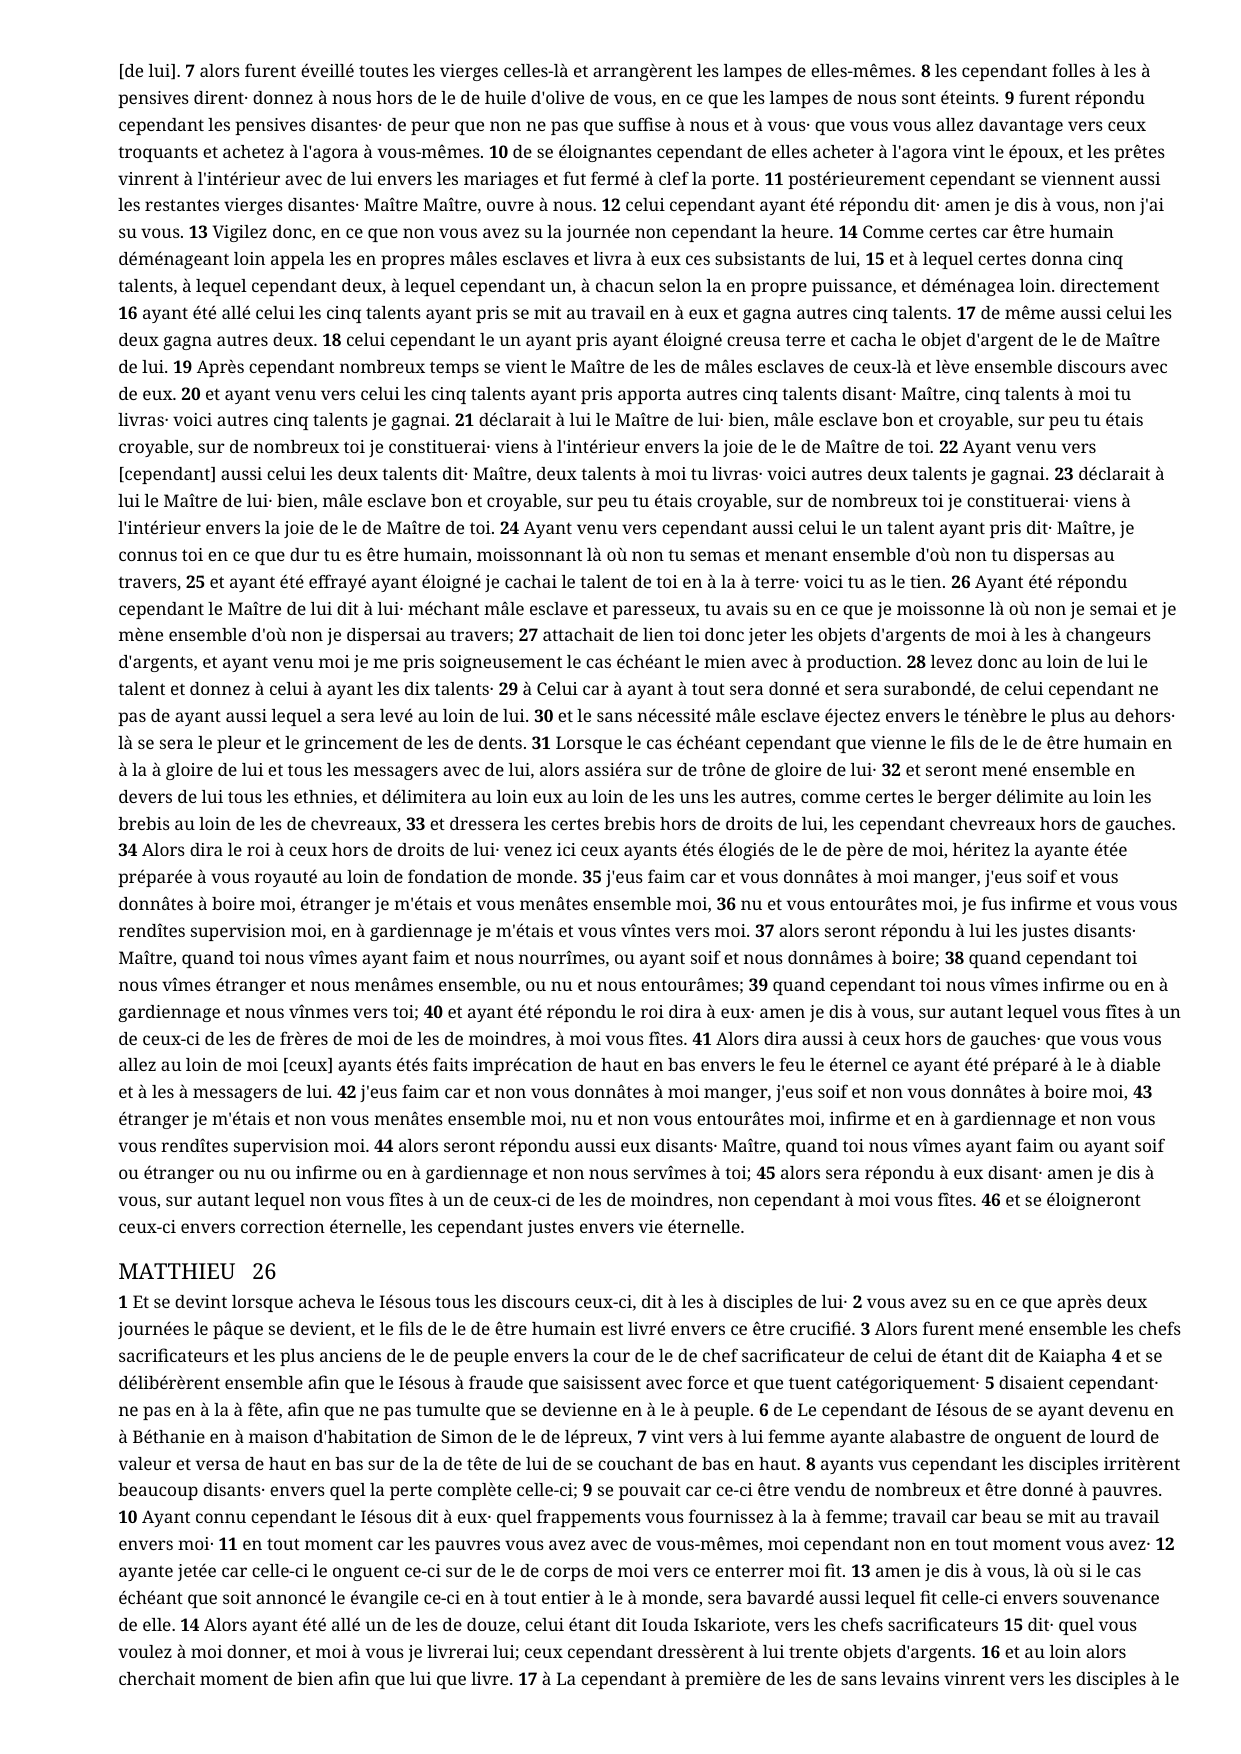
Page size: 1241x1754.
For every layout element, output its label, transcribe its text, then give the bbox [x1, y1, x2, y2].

text 1 Et se devint lorsque acheva le Iésous tous les discours ceux-ci, dit à les à disciples de lui· 2 vous avez su en ce que après deux journées le pâque se devient, et le fils de le de être humain est livré envers ce être crucifié. 3 Alors furent mené ensemble les chefs sacrificateurs et les plus anciens de le de peuple envers la cour de le de chef sacrificateur de celui de étant dit de Kaiapha 4 et se délibérèrent ensemble afin que le Iésous à fraude que saisissent avec force et que tuent catégoriquement· 5 disaient cependant· ne pas en à la à fête, afin que ne pas tumulte que se devienne en à le à peuple. 6 de Le cependant de Iésous de se ayant devenu en à Béthanie en à maison d'habitation de Simon de le de lépreux, 7 vint vers à lui femme ayante alabastre de onguent de lourd de valeur et versa de haut en bas sur de la de tête de lui de se couchant de bas en haut. 8 ayants vus cependant les disciples irritèrent beaucoup disants· envers quel la perte complète celle-ci; 9 se pouvait car ce-ci être vendu de nombreux et être donné à pauvres. 10 Ayant connu cependant le Iésous dit à eux· quel frappements vous fournissez à la à femme; travail car beau se mit au travail envers moi· 11 en tout moment car les pauvres vous avez avec de vous-mêmes, moi cependant non en tout moment vous avez· 12 ayante jetée car celle-ci le onguent ce-ci sur de le de corps de moi vers ce enterrer moi fit. 13 amen je dis à vous, là où si le cas échéant que soit annoncé le évangile ce-ci en à tout entier à le à monde, sera bavardé aussi lequel fit celle-ci envers souvenance de elle. 14 Alors ayant été allé un de les de douze, celui étant dit Iouda Iskariote, vers les chefs sacrificateurs 15 dit· quel vous voulez à moi donner, et moi à vous je livrerai lui; ceux cependant dressèrent à lui trente objets d'argents. 16 et au loin alors cherchait moment de bien afin que lui que livre. 17 à La cependant à première de les de sans levains vinrent vers les disciples à le [118, 1290, 1181, 1690]
text MATTHIEU 26 [118, 1256, 1181, 1286]
text [de lui]. 7 alors furent éveillé toutes les vierges celles-là et arrangèrent les lampes de elles-mêmes. 8 les cependant folles à les à pensives dirent· donnez à nous hors de le de huile d'olive de vous, en ce que les lampes de nous sont éteints. 9 furent répondu cependant les pensives disantes· de peur que non ne pas que suffise à nous et à vous· que vous vous allez davantage vers ceux troquants et achetez à l'agora à vous-mêmes. 10 de se éloignantes cependant de elles acheter à l'agora vint le époux, et les prêtes vinrent à l'intérieur avec de lui envers les mariages et fut fermé à clef la porte. 11 postérieurement cependant se viennent aussi les restantes vierges disantes· Maître Maître, ouvre à nous. 12 celui cependant ayant été répondu dit· amen je dis à vous, non j'ai su vous. 13 Vigilez donc, en ce que non vous avez su la journée non cependant la heure. 14 Comme certes car être humain déménageant loin appela les en propres mâles esclaves et livra à eux ces subsistants de lui, 15 et à lequel certes donna cinq talents, à lequel cependant deux, à lequel cependant un, à chacun selon la en propre puissance, et déménagea loin. directement 16 ayant été allé celui les cinq talents ayant pris se mit au travail en à eux et gagna autres cinq talents. 17 de même aussi celui les deux gagna autres deux. 18 celui cependant le un ayant pris ayant éloigné creusa terre et cacha le objet d'argent de le de Maître de lui. 19 Après cependant nombreux temps se vient le Maître de les de mâles esclaves de ceux-là et lève ensemble discours avec de eux. 20 et ayant venu vers celui les cinq talents ayant pris apporta autres cinq talents disant· Maître, cinq talents à moi tu livras· voici autres cinq talents je gagnai. 21 déclarait à lui le Maître de lui· bien, mâle esclave bon et croyable, sur peu tu étais croyable, sur de nombreux toi je constituerai· viens à l'intérieur envers la joie de le de Maître de toi. 22 Ayant venu vers [cependant] aussi celui les deux talents dit· Maître, deux talents à moi tu livras· voici autres deux talents je gagnai. 23 déclarait à lui le Maître de lui· bien, mâle esclave bon et croyable, sur peu tu étais croyable, sur de nombreux toi je constituerai· viens à l'intérieur envers la joie de le de Maître de toi. 24 Ayant venu vers cependant aussi celui le un talent ayant pris dit· Maître, je connus toi en ce que dur tu es être humain, moissonnant là où non tu semas et menant ensemble d'où non tu dispersas au travers, 25 et ayant été effrayé ayant éloigné je cachai le talent de toi en à la à terre· voici tu as le tien. 26 Ayant été répondu cependant le Maître de lui dit à lui· méchant mâle esclave et paresseux, tu avais su en ce que je moissonne là où non je semai et je mène ensemble d'où non je dispersai au travers; 27 attachait de lien toi donc jeter les objets d'argents de moi à les à changeurs d'argents, et ayant venu moi je me pris soigneusement le cas échéant le mien avec à production. 28 levez donc au loin de lui le talent et donnez à celui à ayant les dix talents· 29 à Celui car à ayant à tout sera donné et sera surabondé, de celui cependant ne pas de ayant aussi lequel a sera levé au loin de lui. 30 et le sans nécessité mâle esclave éjectez envers le ténèbre le plus au dehors· là se sera le pleur et le grincement de les de dents. 31 Lorsque le cas échéant cependant que vienne le fils de le de être humain en à la à gloire de lui et tous les messagers avec de lui, alors assiéra sur de trône de gloire de lui· 32 et seront mené ensemble en devers de lui tous les ethnies, et délimitera au loin eux au loin de les uns les autres, comme certes le berger délimite au loin les brebis au loin de les de chevreaux, 33 et dressera les certes brebis hors de droits de lui, les cependant chevreaux hors de gauches. 34 Alors dira le roi à ceux hors de droits de lui· venez ici ceux ayants étés élogiés de le de père de moi, héritez la ayante étée préparée à vous royauté au loin de fondation de monde. 35 j'eus faim car et vous donnâtes à moi manger, j'eus soif et vous donnâtes à boire moi, étranger je m'étais et vous menâtes ensemble moi, 36 nu et vous entourâtes moi, je fus infirme et vous vous rendîtes supervision moi, en à gardiennage je m'étais et vous vîntes vers moi. 37 alors seront répondu à lui les justes disants· Maître, quand toi nous vîmes ayant faim et nous nourrîmes, ou ayant soif et nous donnâmes à boire; 38 quand cependant toi nous vîmes étranger et nous menâmes ensemble, ou nu et nous entourâmes; 39 quand cependant toi nous vîmes infirme ou en à gardiennage et nous vînmes vers toi; 40 et ayant été répondu le roi dira à eux· amen je dis à vous, sur autant lequel vous fîtes à un de ceux-ci de les de frères de moi de les de moindres, à moi vous fîtes. 41 Alors dira aussi à ceux hors de gauches· que vous vous allez au loin de moi [ceux] ayants étés faits imprécation de haut en bas envers le feu le éternel ce ayant été préparé à le à diable et à les à messagers de lui. 42 j'eus faim car et non vous donnâtes à moi manger, j'eus soif et non vous donnâtes à boire moi, 43 étranger je m'étais et non vous menâtes ensemble moi, nu et non vous entourâtes moi, infirme et en à gardiennage et non vous vous rendîtes supervision moi. 44 alors seront répondu aussi eux disants· Maître, quand toi nous vîmes ayant faim ou ayant soif ou étranger ou nu ou infirme ou en à gardiennage et non nous servîmes à toi; 45 alors sera répondu à eux disant· amen je dis à vous, sur autant lequel non vous fîtes à un de ceux-ci de les de moindres, non cependant à moi vous fîtes. 46 et se éloigneront ceux-ci envers correction éternelle, les cependant justes envers vie éternelle. [118, 59, 1181, 1238]
